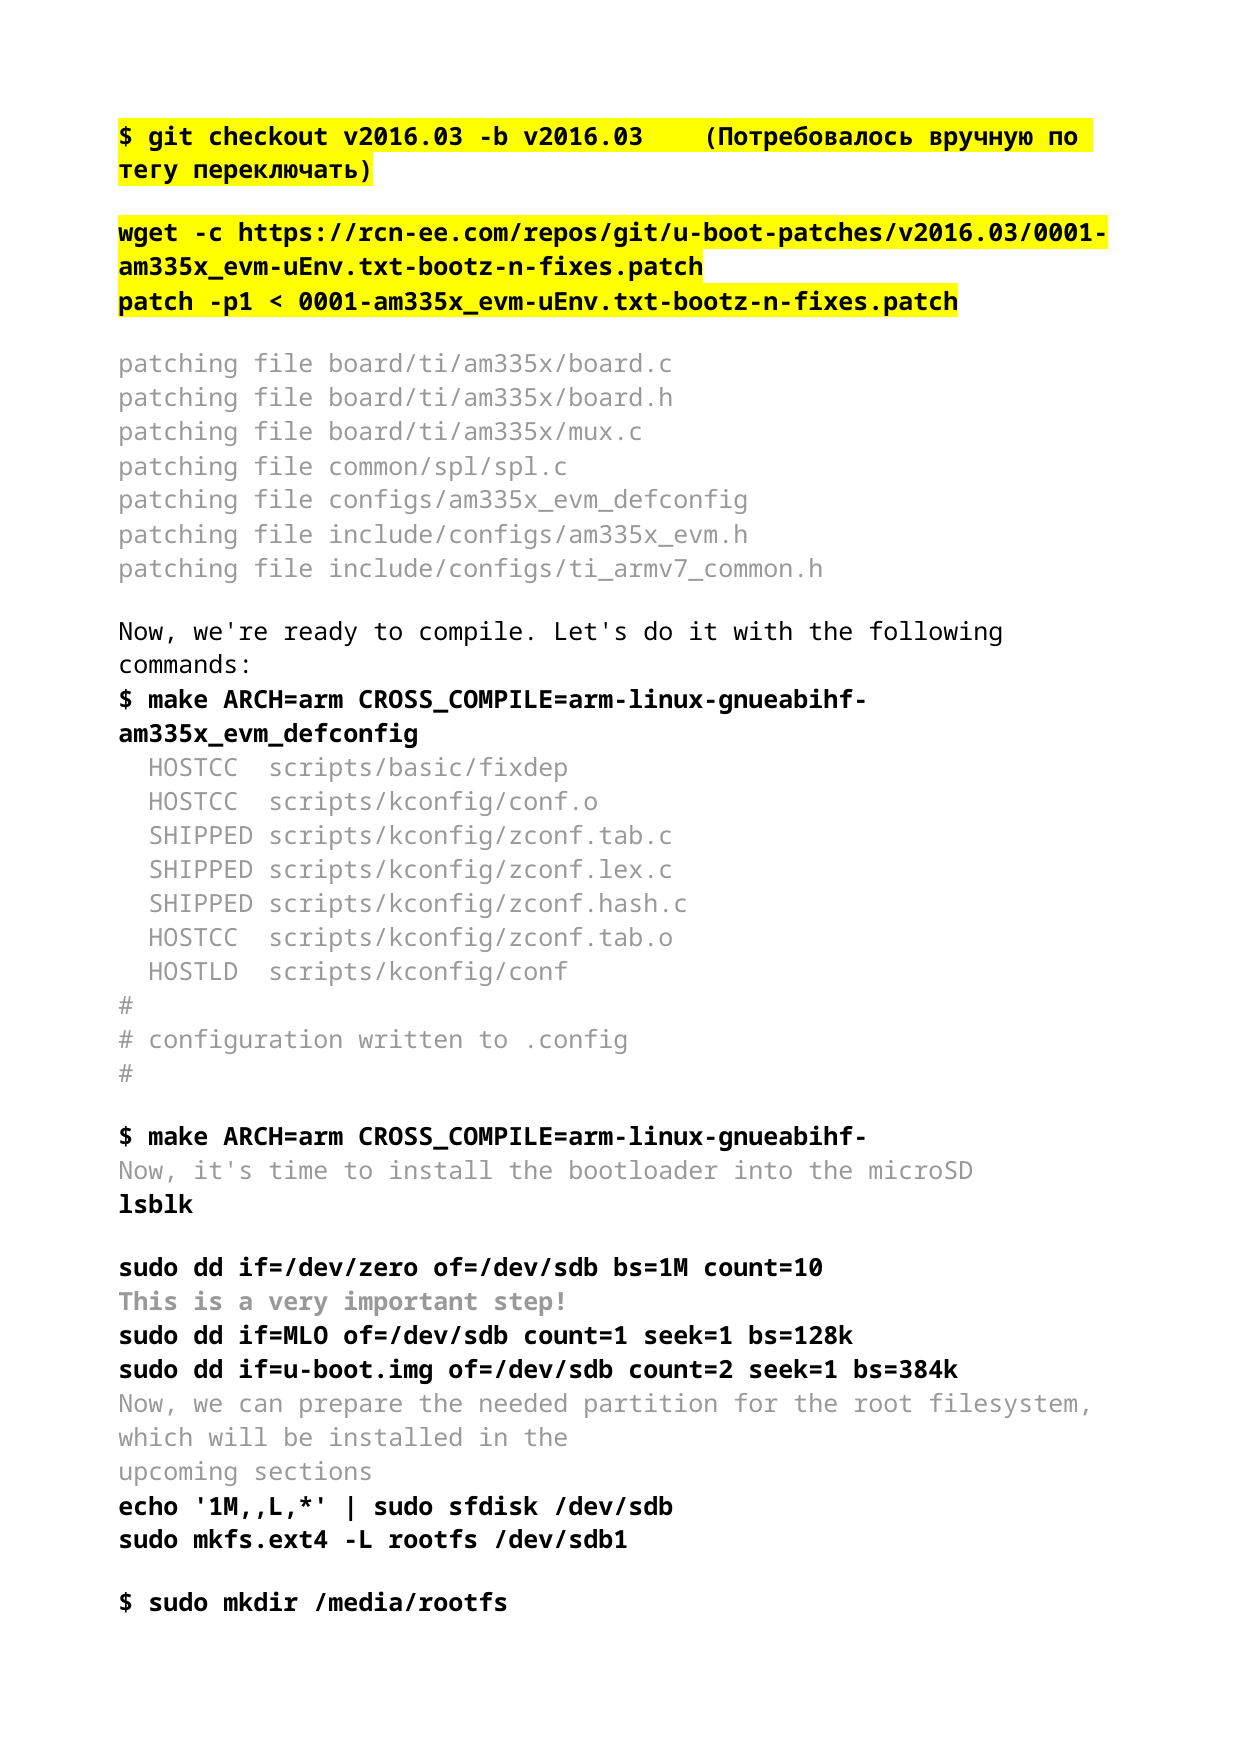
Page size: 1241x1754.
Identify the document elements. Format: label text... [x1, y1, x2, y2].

text wget -c https://rcn-ee.com/repos/git/u-boot-patches/v2016.03/0001-am335x_evm-uEnv.txt-bootz-n-fixes.patch [118, 215, 1122, 283]
text patching file board/ti/am335x/board.c [118, 346, 1122, 380]
text SHIPPED scripts/kconfig/zconf.lex.c [118, 852, 1122, 886]
text echo '1M,,L,*' | sudo sfdisk /dev/sdb [118, 1488, 1122, 1522]
text upcoming sections [118, 1454, 1122, 1488]
text sudo dd if=u-boot.img of=/dev/sdb count=2 seek=1 bs=384k [118, 1352, 1122, 1386]
text patching file include/configs/am335x_evm.h [118, 516, 1122, 550]
text # configuration written to .config [118, 1022, 1122, 1056]
text patch -p1 < 0001-am335x_evm-uEnv.txt-bootz-n-fixes.patch [118, 283, 1122, 317]
text patching file board/ti/am335x/mux.c [118, 414, 1122, 448]
text $ make ARCH=arm CROSS_COMPILE=arm-linux-gnueabihf- am335x_evm_defconfig [118, 681, 1122, 749]
text $ make ARCH=arm CROSS_COMPILE=arm-linux-gnueabihf- [118, 1119, 1122, 1153]
text Now, we can prepare the needed partition for the root filesystem, which will be installed in the [118, 1386, 1122, 1454]
text lsblk [118, 1187, 1122, 1221]
text patching file common/spl/spl.c [118, 448, 1122, 482]
text Now, it's time to install the bootloader into the microSD [118, 1153, 1122, 1187]
text sudo mkfs.ext4 -L rootfs /dev/sdb1 [118, 1522, 1122, 1556]
text patching file board/ti/am335x/board.h [118, 380, 1122, 414]
text # [118, 1056, 1122, 1090]
text sudo dd if=MLO of=/dev/sdb count=1 seek=1 bs=128k [118, 1318, 1122, 1352]
text HOSTCC scripts/kconfig/zconf.tab.o [118, 920, 1122, 954]
text This is a very important step! [118, 1284, 1122, 1318]
text Now, we're ready to compile. Let's do it with the following commands: [118, 613, 1122, 681]
text HOSTLD scripts/kconfig/conf [118, 954, 1122, 988]
text $ git checkout v2016.03 -b v2016.03 (Потребовалось вручную по тегу переключать) [118, 118, 1122, 186]
text $ sudo mkdir /media/rootfs [118, 1585, 1122, 1619]
text # [118, 988, 1122, 1022]
text SHIPPED scripts/kconfig/zconf.hash.c [118, 886, 1122, 920]
text HOSTCC scripts/kconfig/conf.o [118, 783, 1122, 817]
text patching file include/configs/ti_armv7_common.h [118, 550, 1122, 584]
text SHIPPED scripts/kconfig/zconf.tab.c [118, 817, 1122, 852]
text patching file configs/am335x_evm_defconfig [118, 482, 1122, 516]
text sudo dd if=/dev/zero of=/dev/sdb bs=1M count=10 [118, 1250, 1122, 1284]
text HOSTCC scripts/basic/fixdep [118, 749, 1122, 783]
